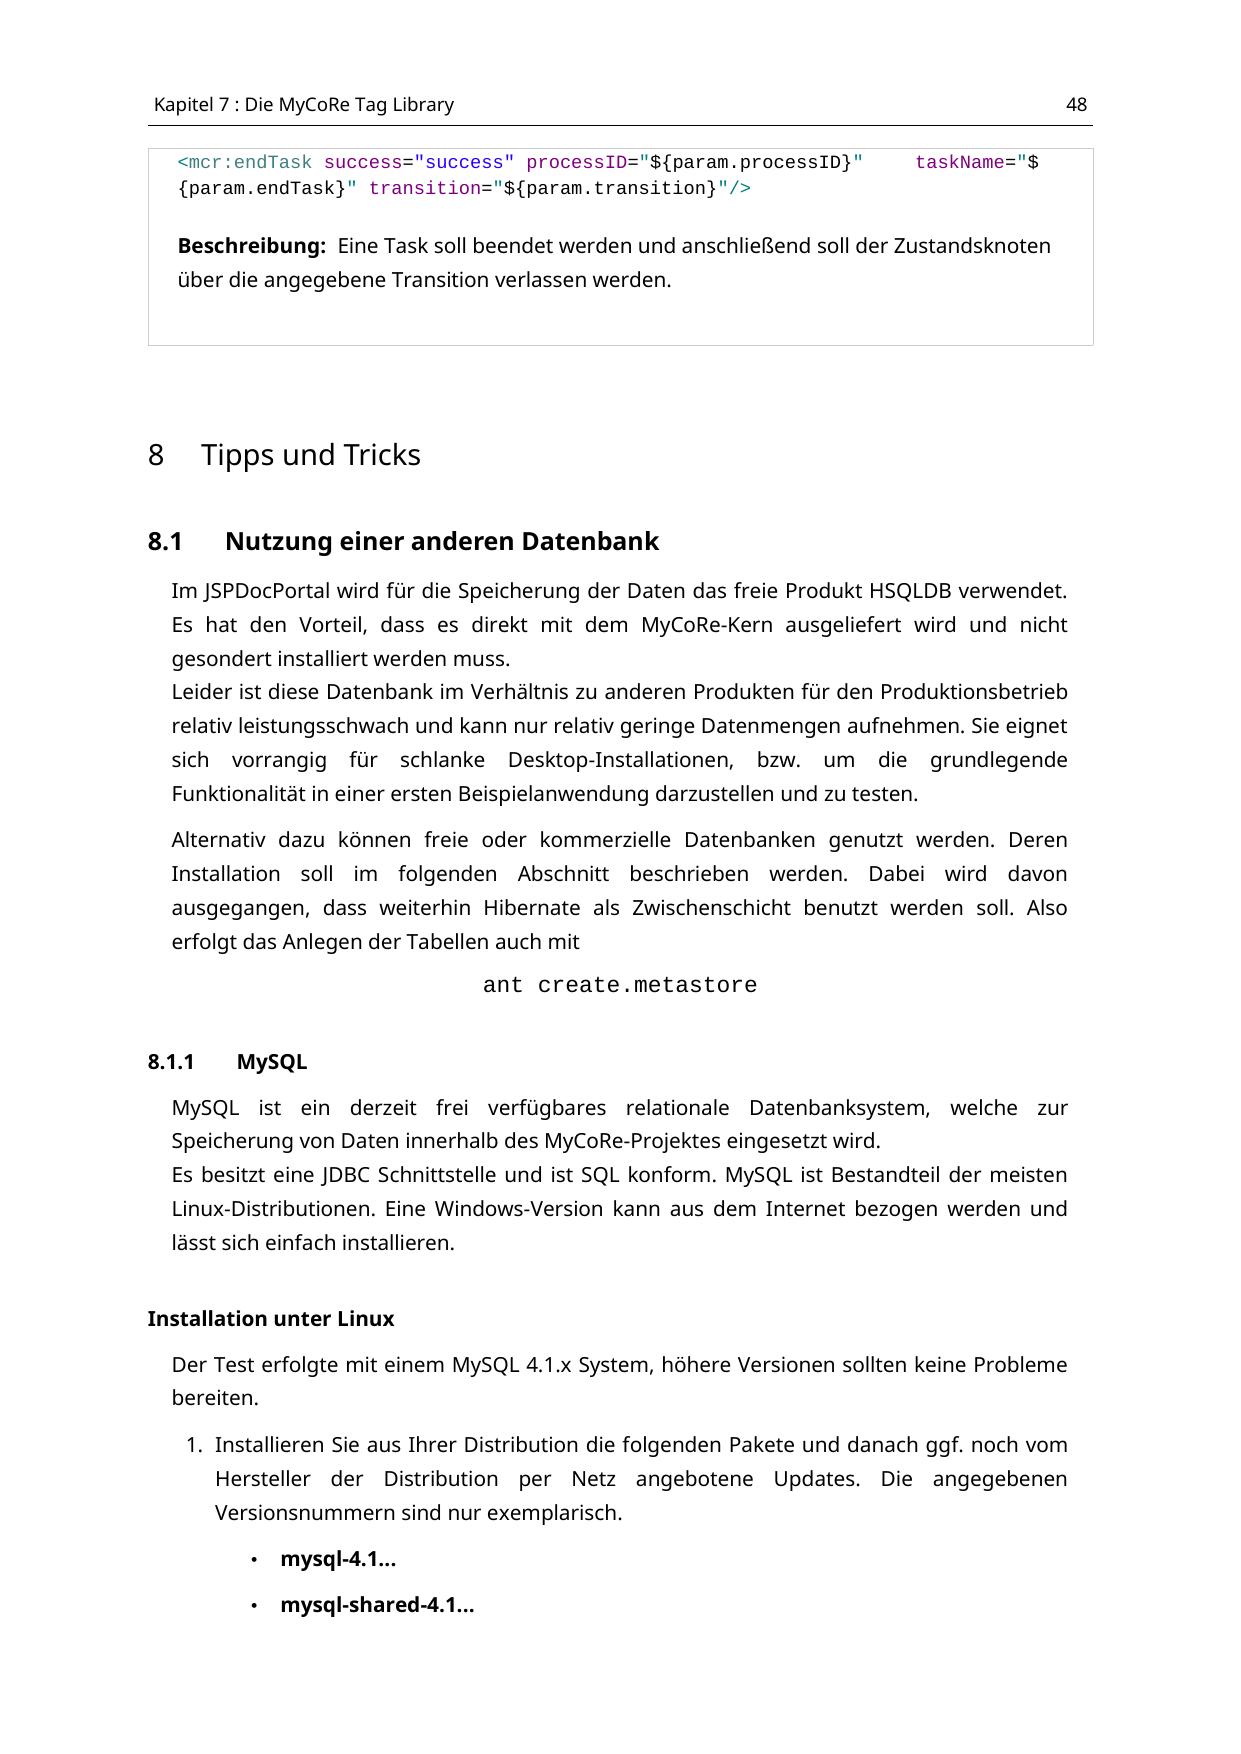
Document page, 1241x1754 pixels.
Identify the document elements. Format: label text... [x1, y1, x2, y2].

subtitle Installation unter Linux [148, 1304, 1092, 1332]
text ant create.metastore [171, 973, 1069, 999]
text Alternativ dazu können freie oder kommerzielle Datenbanken genutzt werden. Deren Installation soll im folgenden Abschnitt beschrieben werden. Dabei wird davon ausgegangen, dass weiterhin Hibernate als Zwischenschicht benutzt werden soll. Also erfolgt das Anlegen der Tabellen auch mit [171, 825, 1069, 955]
subtitle Tipps und Tricks [148, 434, 1092, 474]
list mysql-shared-4.1... [221, 1590, 1092, 1618]
subtitle MySQL [148, 1047, 1092, 1075]
text Der Test erfolgte mit einem MySQL 4.1.x System, höhere Versionen sollten keine Probleme bereiten. [171, 1350, 1069, 1412]
table_cell <mcr:endTask success="success" processID="${param.processID}" taskName="${param.endTask}" transition="${param.transition}"/> Beschreibung: Eine Task soll beendet werden und anschließend soll der Zustandsknoten über die angegebene Transition verlassen werden. [149, 149, 1093, 345]
list mysql-4.1... [221, 1544, 1092, 1572]
subtitle Nutzung einer anderen Datenbank [148, 523, 1092, 557]
list Installieren Sie aus Ihrer Distribution die folgenden Pakete und danach ggf. noch vom Hersteller der Distribution per Netz angebotene Updates. Die angegebenen Versionsnummern sind nur exemplarisch. [148, 1430, 1069, 1526]
text MySQL ist ein derzeit frei verfügbares relationale Datenbanksystem, welche zur Speicherung von Daten innerhalb des MyCoRe-Projektes eingesetzt wird. Es besitzt eine JDBC Schnittstelle und ist SQL konform. MySQL ist Bestandteil der meisten Linux-Distributionen. Eine Windows-Version kann aus dem Internet bezogen werden und lässt sich einfach installieren. [171, 1093, 1069, 1256]
text Im JSPDocPortal wird für die Speicherung der Daten das freie Produkt HSQLDB verwendet. Es hat den Vorteil, dass es direkt mit dem MyCoRe-Kern ausgeliefert wird und nicht gesondert installiert werden muss. Leider ist diese Datenbank im Verhältnis zu anderen Produkten für den Produktionsbetrieb relativ leistungsschwach und kann nur relativ geringe Datenmengen aufnehmen. Sie eignet sich vorrangig für schlanke Desktop-Installationen, bzw. um die grundlegende Funktionalität in einer ersten Beispielanwendung darzustellen und zu testen. [171, 576, 1069, 807]
